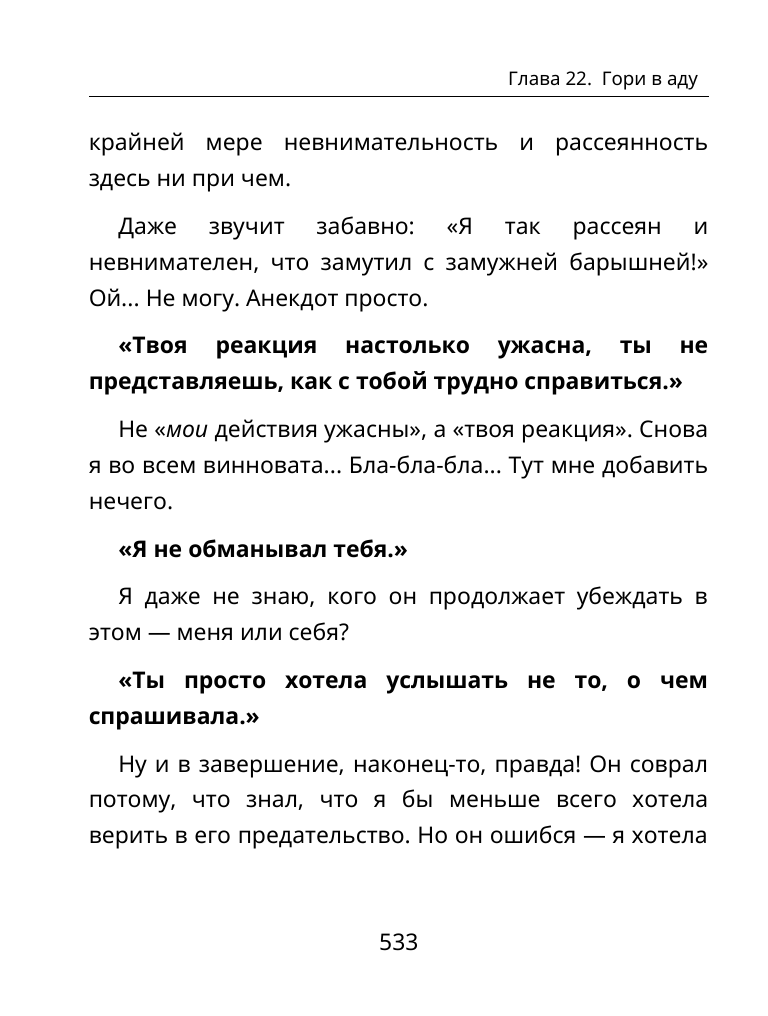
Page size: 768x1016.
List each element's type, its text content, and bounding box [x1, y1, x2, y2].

text Даже звучит забавно: «Я так рассеян и невнимателен, что замутил с замужней барышней!» Ой... Не могу. Анекдот просто. [88, 210, 709, 313]
text «Ты просто хотела услышать не то, о чем спрашивала.» [88, 664, 709, 731]
text Ну и в завершение, наконец-то, правда! Он соврал потому, что знал, что я бы меньше всего хотела верить в его предательство. Но он ошибся — я хотела [88, 747, 709, 851]
text «Я не обманывал тебя.» [88, 532, 709, 564]
text «Твоя реакция настолько ужасна, ты не представляешь, как с тобой трудно справиться.» [88, 329, 709, 396]
text Не «мои действия ужасны», а «твоя реакция». Снова я во всем винновата... Бла-бла-бла... Тут мне добавить нечего. [88, 413, 709, 516]
text крайней мере невнимательность и рассеянность здесь ни при чем. [88, 126, 709, 193]
text Я даже не знаю, кого он продолжает убеждать в этом — меня или себя? [88, 580, 709, 647]
